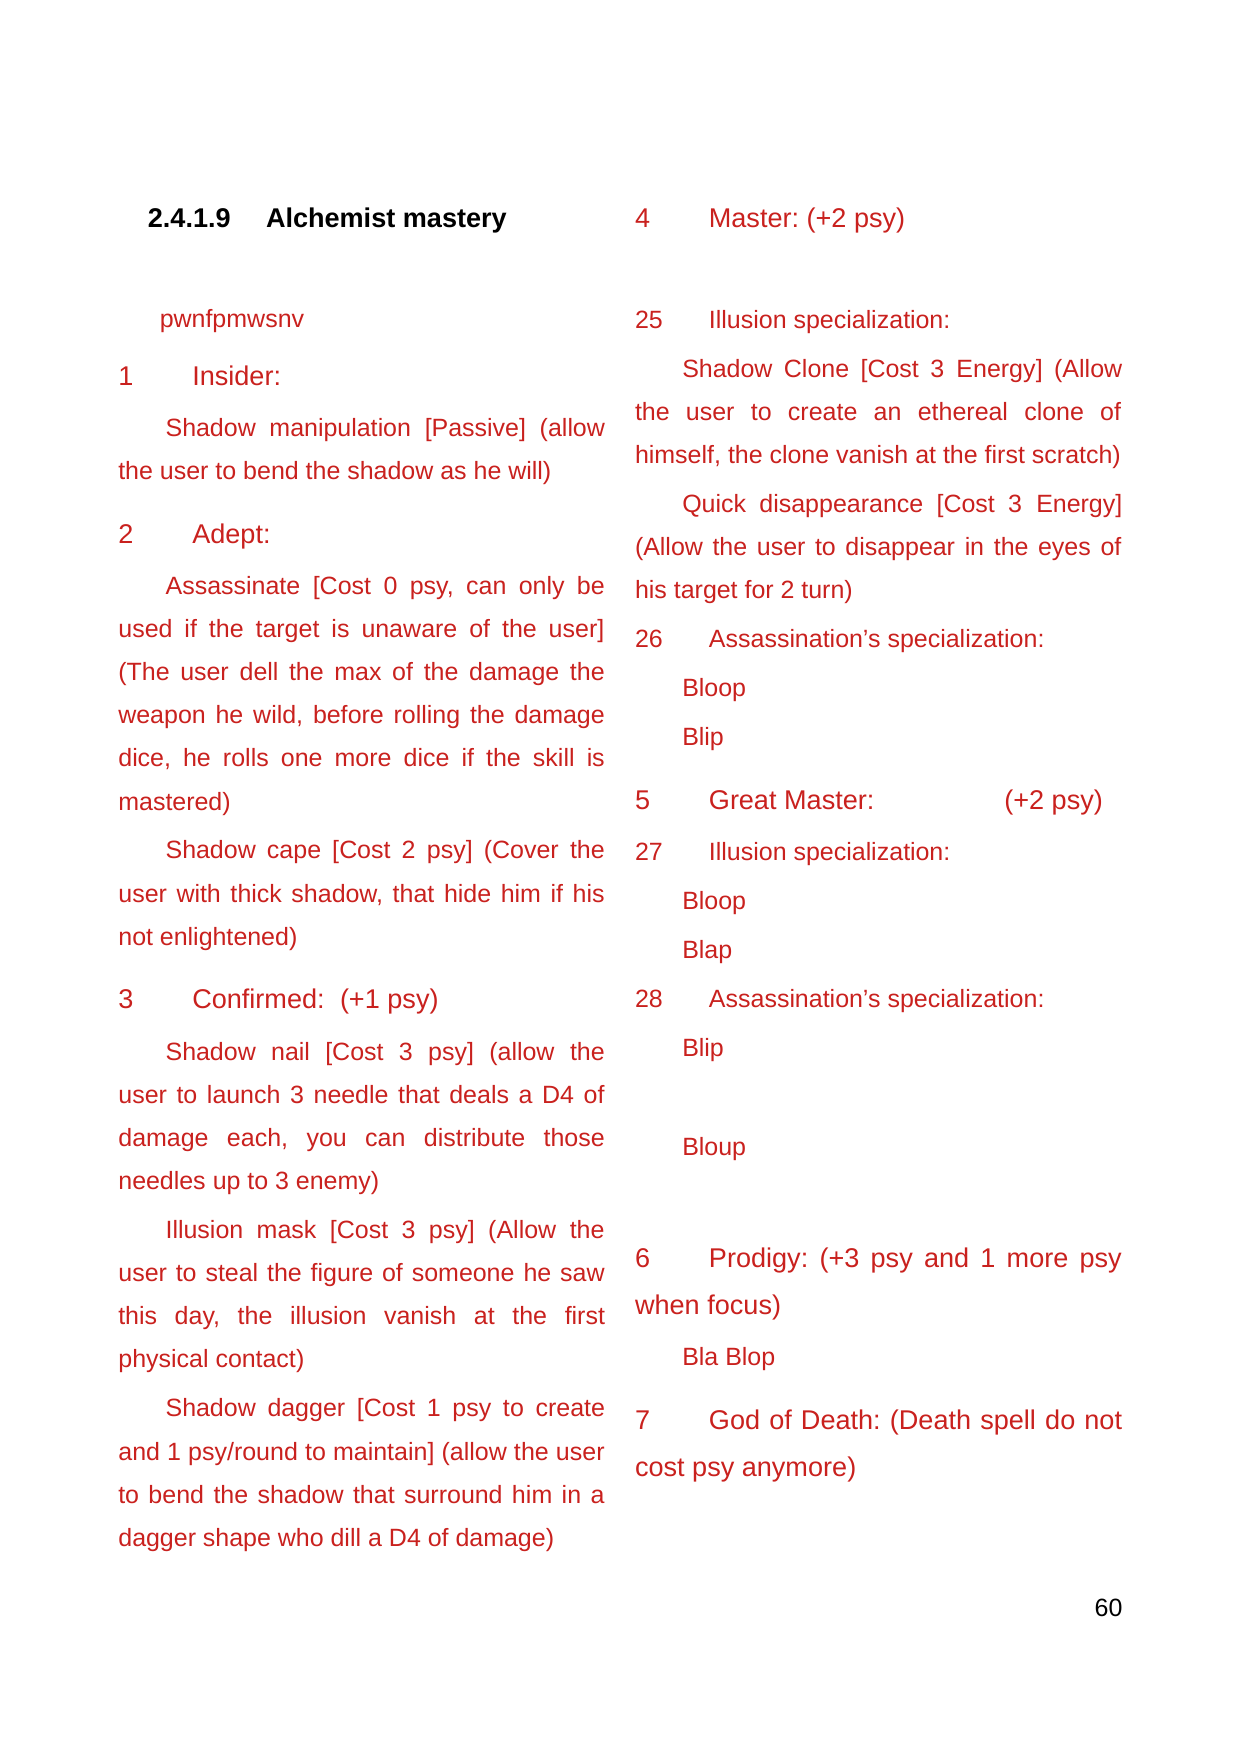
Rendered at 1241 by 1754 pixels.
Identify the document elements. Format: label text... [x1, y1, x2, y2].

text Quick disappearance [Cost 3 Energy] (Allow the user to disappear in the eyes of his target for 2 turn) [635, 489, 1122, 604]
list Assassination’s specialization: [635, 984, 1122, 1013]
list Illusion specialization: [635, 837, 1122, 866]
text pwnfpmwsnv [118, 304, 605, 333]
text Bla Blop [635, 1342, 1122, 1371]
subtitle Adept: [118, 518, 605, 549]
list Illusion specialization: [635, 304, 1122, 333]
text Illusion mask [Cost 3 psy] (Allow the user to steal the figure of someone he saw this day, the illusion vanish at the first physical contact) [118, 1215, 605, 1373]
text Blip [635, 1033, 1122, 1062]
text Shadow nail [Cost 3 psy] (allow the user to launch 3 needle that deals a D4 of damage each, you can distribute those needles up to 3 enemy) [118, 1036, 605, 1194]
text Shadow dagger [Cost 1 psy to create and 1 psy/round to maintain] (allow the user to bend the shadow that surround him in a dagger shape who dill a D4 of damage) [118, 1393, 605, 1551]
text Bloop [635, 673, 1122, 702]
subtitle Confirmed: (+1 psy) [118, 983, 605, 1014]
text Blip [635, 722, 1122, 751]
text Bloup [635, 1131, 1122, 1160]
subtitle Prodigy: (+3 psy and 1 more psy when focus) [635, 1242, 1122, 1320]
list Assassination’s specialization: [635, 624, 1122, 653]
subtitle Insider: [118, 360, 605, 391]
text Assassinate [Cost 0 psy, can only be used if the target is unaware of the user] (The user dell the max of the damage the weapon he wild, before rolling the damage dice, he rolls one more dice if the skill is mastered) [118, 571, 605, 815]
text Shadow manipulation [Passive] (allow the user to bend the shadow as he will) [118, 413, 605, 485]
text Bloop [635, 886, 1122, 915]
subtitle Great Master: (+2 psy) [635, 784, 1122, 815]
subtitle Alchemist mastery [118, 202, 605, 234]
text Blap [635, 935, 1122, 964]
subtitle God of Death: (Death spell do not cost psy anymore) [635, 1404, 1122, 1482]
text Shadow cape [Cost 2 psy] (Cover the user with thick shadow, that hide him if his not enlightened) [118, 836, 605, 951]
subtitle Master: (+2 psy) [635, 202, 1122, 234]
text Shadow Clone [Cost 3 Energy] (Allow the user to create an ethereal clone of himself, the clone vanish at the first scratch) [635, 354, 1122, 469]
